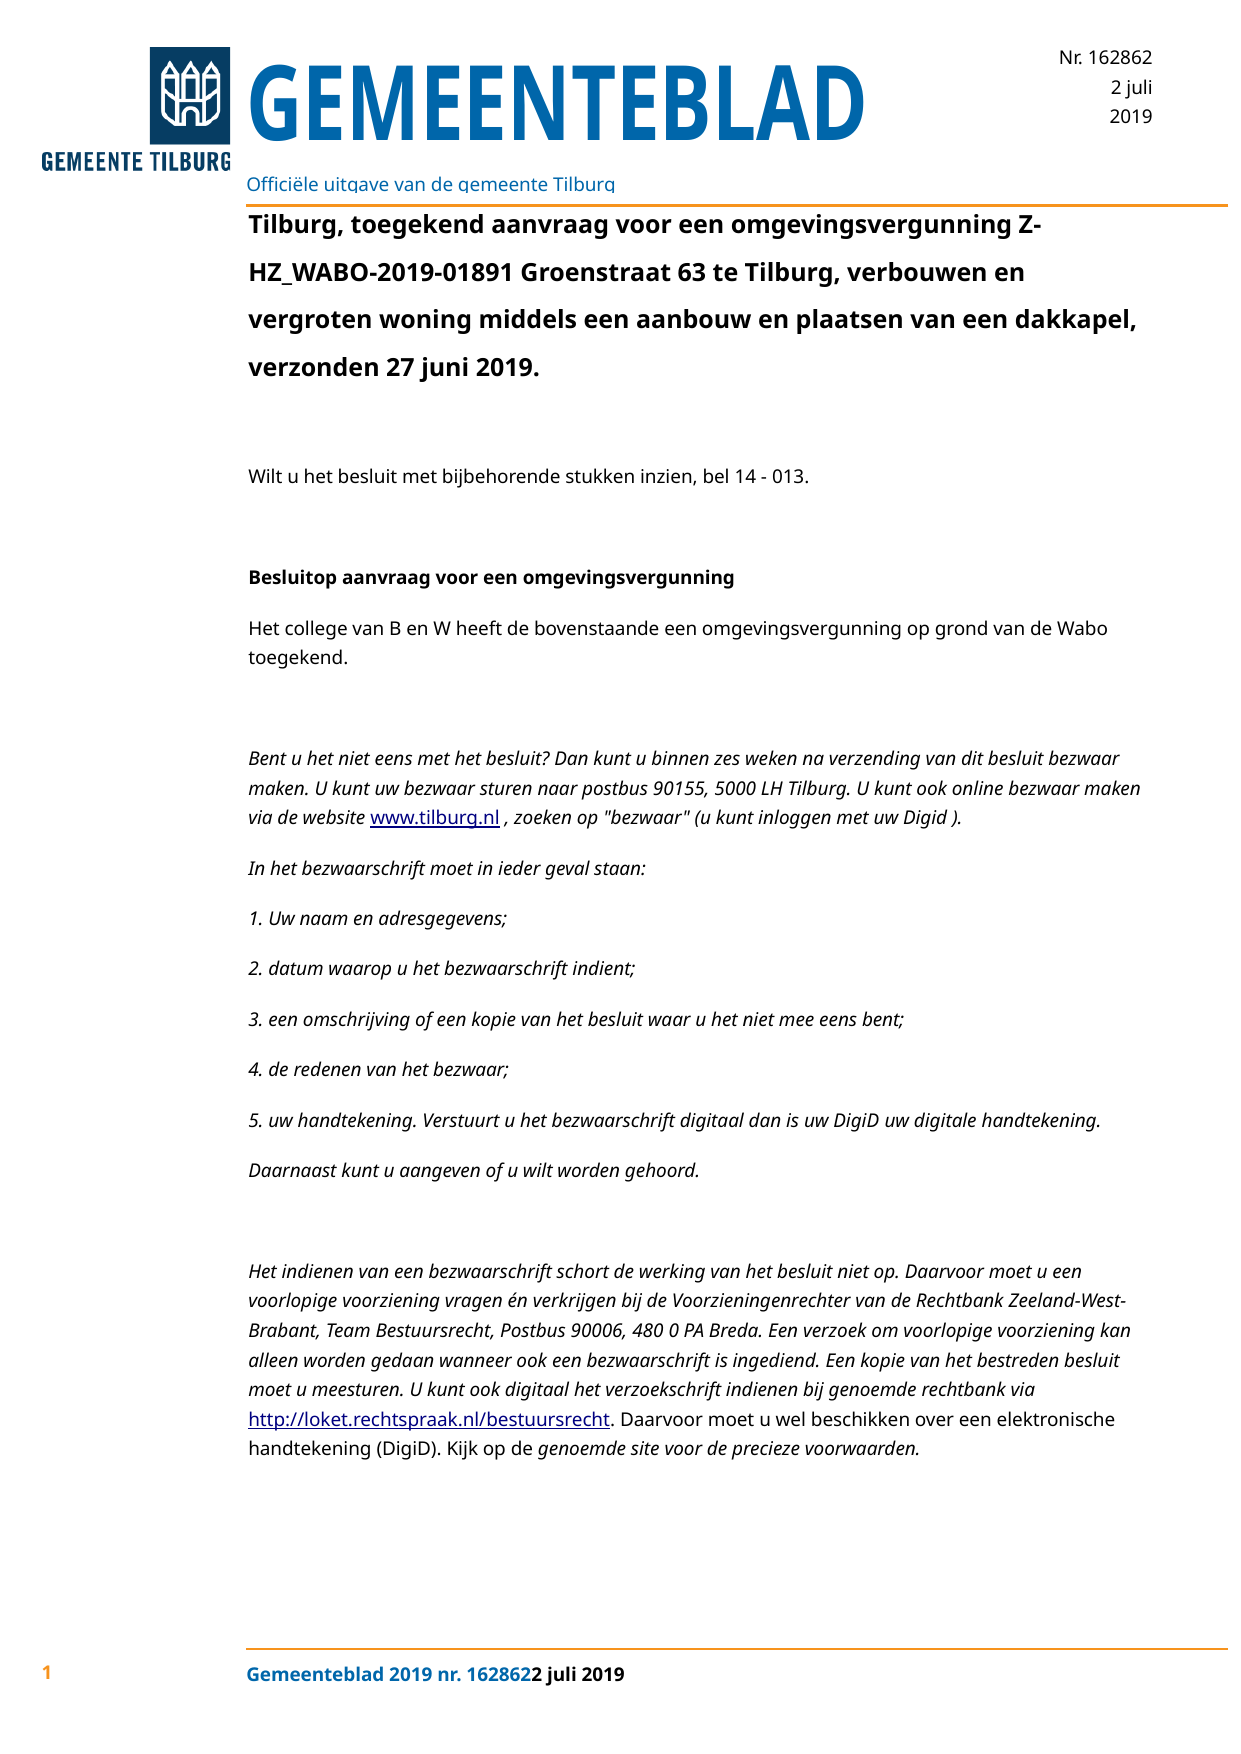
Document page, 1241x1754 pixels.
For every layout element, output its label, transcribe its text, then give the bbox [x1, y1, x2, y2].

text Besluitop aanvraag voor een omgevingsvergunning [248, 564, 1152, 590]
text 2. datum waarop u het bezwaarschrift indient; [248, 956, 1152, 981]
text Wilt u het besluit met bijbehorende stukken inzien, bel 14 - 013. [248, 463, 1152, 489]
text 3. een omschrijving of een kopie van het besluit waar u het niet mee eens bent; [248, 1006, 1152, 1032]
text 5. uw handtekening. Verstuurt u het bezwaarschrift digitaal dan is uw DigiD uw digitale handtekening. [248, 1107, 1152, 1133]
text Bent u het niet eens met het besluit? Dan kunt u binnen zes weken na verzending van dit besluit bezwaar maken. U kunt uw bezwaar sturen naar postbus 90155, 5000 LH Tilburg. U kunt ook online bezwaar maken via de website www.tilburg.nl , zoeken op "bezwaar" (u kunt inloggen met uw Digid ). [248, 745, 1152, 830]
text Daarnaast kunt u aangeven of u wilt worden gehoord. [248, 1157, 1152, 1183]
text Tilburg, toegekend aanvraag voor een omgevingsvergunning Z-HZ_WABO-2019-01891 Groenstraat 63 te Tilburg, verbouwen en vergroten woning middels een aanbouw en plaatsen van een dakkapel, verzonden 27 juni 2019. [248, 207, 1152, 384]
picture [41, 47, 231, 172]
text 1. Uw naam en adresgegevens; [248, 905, 1152, 931]
text Het college van B en W heeft de bovenstaande een omgevingsvergunning op grond van de Wabo toegekend. [248, 615, 1152, 670]
text 4. de redenen van het bezwaar; [248, 1056, 1152, 1082]
text In het bezwaarschrift moet in ieder geval staan: [248, 855, 1152, 881]
text Het indienen van een bezwaarschrift schort de werking van het besluit niet op. Daarvoor moet u een voorlopige voorziening vragen én verkrijgen bij de Voorzieningenrechter van de Rechtbank Zeeland-West-Brabant, Team Bestuursrecht, Postbus 90006, 480 0 PA Breda. Een verzoek om voorlopige voorziening kan alleen worden gedaan wanneer ook een bezwaarschrift is ingediend. Een kopie van het bestreden besluit moet u meesturen. U kunt ook digitaal het verzoekschrift indienen bij genoemde rechtbank via http://loket.rechtspraak.nl/bestuursrecht. Daarvoor moet u wel beschikken over een elektronische handtekening (DigiD). Kijk op de genoemde site voor de precieze voorwaarden. [248, 1258, 1152, 1461]
